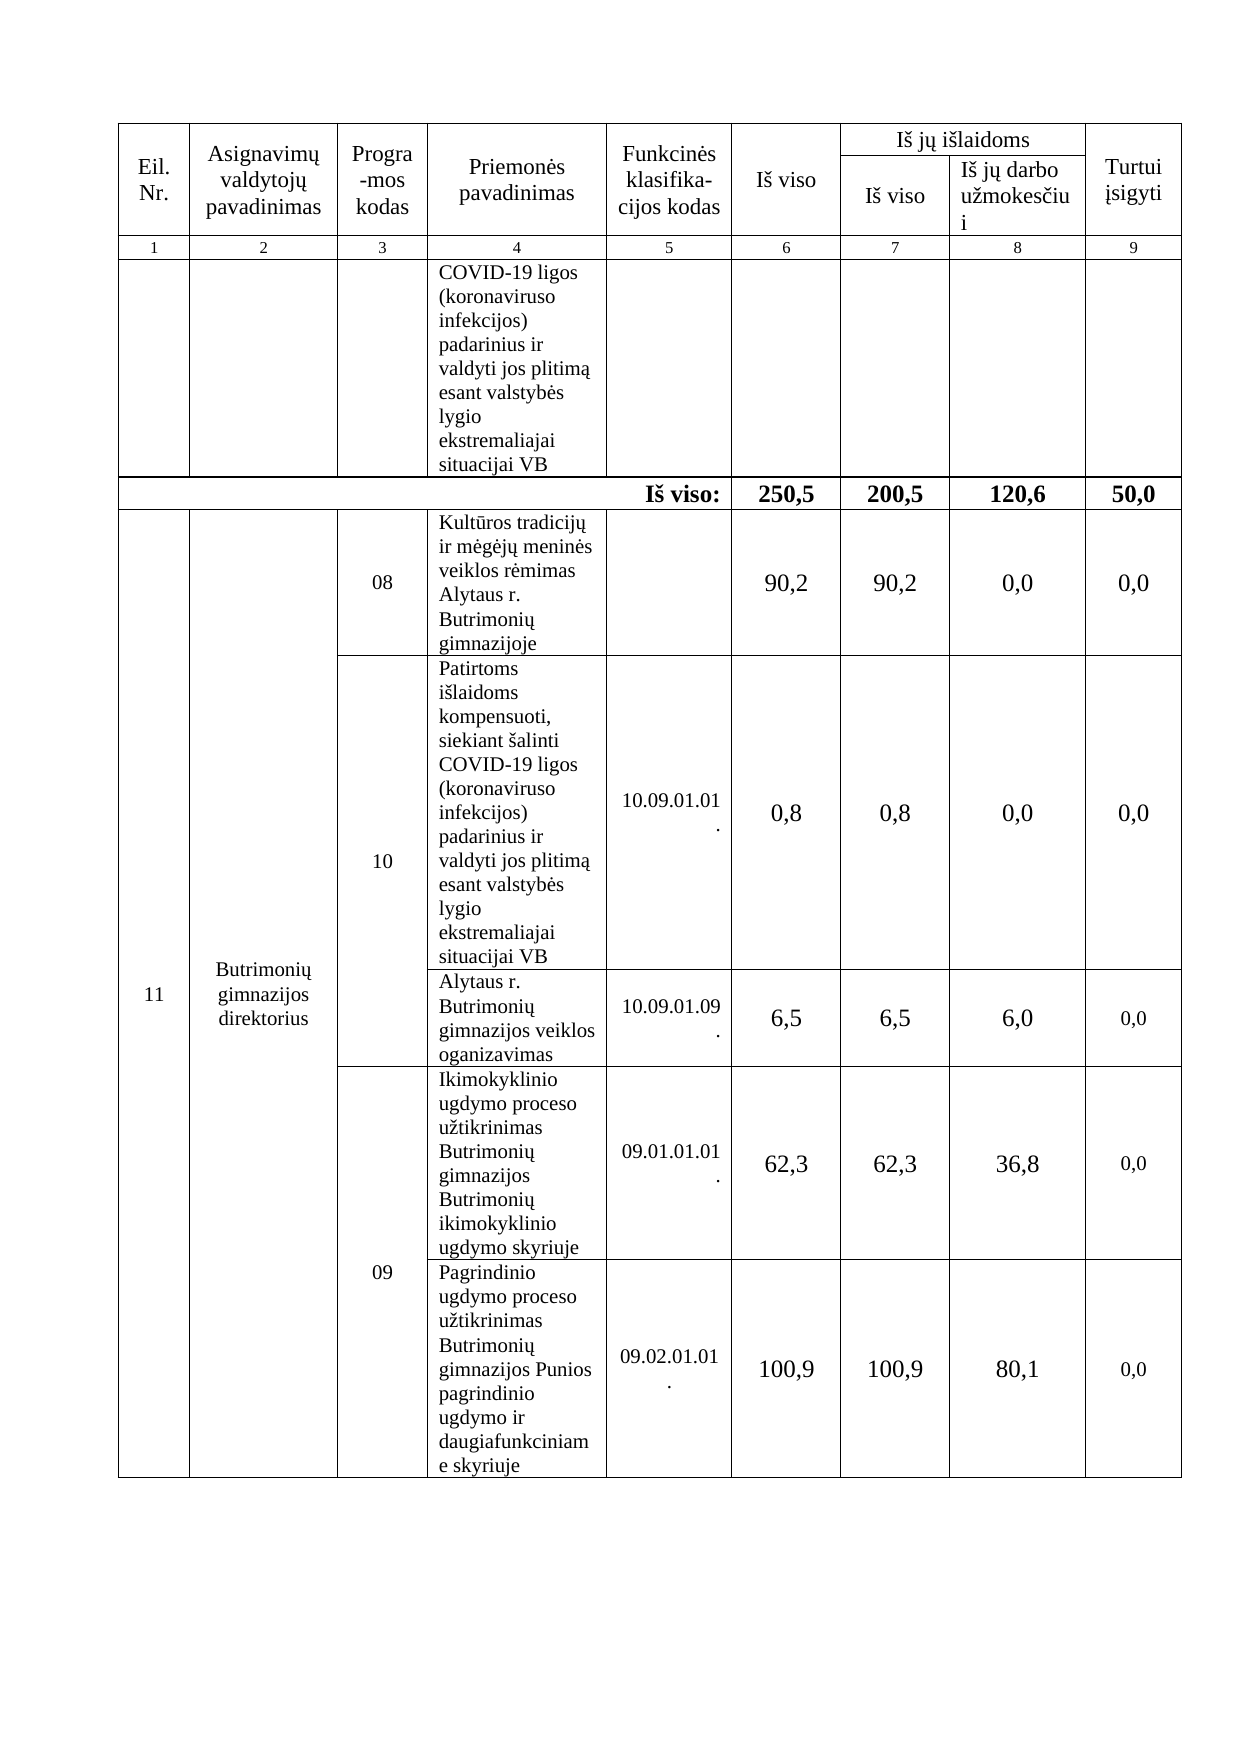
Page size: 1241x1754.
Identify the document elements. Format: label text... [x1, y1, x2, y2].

table_cell 7 [841, 236, 949, 259]
table_cell 6,0 [950, 970, 1085, 1066]
table_cell Alytaus r. Butrimonių gimnazijos veiklos oganizavimas [428, 970, 606, 1066]
table_header Asignavimų valdytojų pavadinimas [190, 124, 337, 235]
table_cell [841, 260, 949, 476]
table_cell [1086, 260, 1181, 476]
table_cell 50,0 [1086, 478, 1181, 509]
table_cell 8 [950, 236, 1085, 259]
table_cell 10.09.01.01. [607, 656, 731, 968]
table_header Iš jų išlaidoms [841, 124, 1085, 155]
table_header Turtui įsigyti [1086, 124, 1181, 235]
table_cell Iš jų darbo užmokesčiui [950, 156, 1085, 235]
table_cell 36,8 [950, 1067, 1085, 1259]
table_cell 10.09.01.09. [607, 970, 731, 1066]
table_cell 200,5 [841, 478, 949, 509]
table_cell Patirtoms išlaidoms kompensuoti, siekiant šalinti COVID-19 ligos (koronaviruso infekcijos) padarinius ir valdyti jos plitimą esant valstybės lygio ekstremaliajai situacijai VB [428, 656, 606, 968]
table_cell 9 [1086, 236, 1181, 259]
table_cell 3 [338, 236, 427, 259]
table_header Iš viso [732, 124, 840, 235]
table_cell Iš viso [841, 156, 949, 235]
table_cell Kultūros tradicijų ir mėgėjų meninės veiklos rėmimas Alytaus r. Butrimonių gimnazijoje [428, 510, 606, 654]
table_cell 0,8 [841, 656, 949, 968]
table_cell Ikimokyklinio ugdymo proceso užtikrinimas Butrimonių gimnazijos Butrimonių ikimokyklinio ugdymo skyriuje [428, 1067, 606, 1259]
table_cell 100,9 [841, 1260, 949, 1477]
table_cell 09.02.01.01. [607, 1260, 731, 1477]
table_cell 80,1 [950, 1260, 1085, 1477]
table_cell 62,3 [732, 1067, 840, 1259]
table_cell 08 [338, 510, 427, 654]
table_cell 6 [732, 236, 840, 259]
table_cell 6,5 [732, 970, 840, 1066]
table_cell 09.01.01.01. [607, 1067, 731, 1259]
table_cell [950, 260, 1085, 476]
table_cell 62,3 [841, 1067, 949, 1259]
table_cell 6,5 [841, 970, 949, 1066]
table_cell 120,6 [950, 478, 1085, 509]
table_cell 90,2 [841, 510, 949, 654]
table_cell [338, 260, 427, 476]
table_cell [607, 510, 731, 654]
table_cell 0,0 [1086, 510, 1181, 654]
table_cell Iš viso: [119, 478, 731, 509]
table_cell [119, 260, 189, 476]
table_cell 0,0 [1086, 656, 1181, 968]
table_cell 5 [607, 236, 731, 259]
table_cell 11 [119, 510, 189, 1477]
table_cell [732, 260, 840, 476]
table_cell 2 [190, 236, 337, 259]
table_cell COVID-19 ligos (koronaviruso infekcijos) padarinius ir valdyti jos plitimą esant valstybės lygio ekstremaliajai situacijai VB [428, 260, 606, 476]
table_cell Butrimonių gimnazijos direktorius [190, 510, 337, 1477]
table_header Funkcinės klasifika-cijos kodas [607, 124, 731, 235]
table_cell [607, 260, 731, 476]
table_cell 0,0 [1086, 970, 1181, 1066]
table_cell 0,0 [1086, 1260, 1181, 1477]
table_cell 4 [428, 236, 606, 259]
table_header Eil. Nr. [119, 124, 189, 235]
table_cell [190, 260, 337, 476]
table_cell 250,5 [732, 478, 840, 509]
table_cell Pagrindinio ugdymo proceso užtikrinimas Butrimonių gimnazijos Punios pagrindinio ugdymo ir daugiafunkciniame skyriuje [428, 1260, 606, 1477]
table_header Progra-mos kodas [338, 124, 427, 235]
table_cell 100,9 [732, 1260, 840, 1477]
table_cell 0,0 [950, 656, 1085, 968]
table_cell 90,2 [732, 510, 840, 654]
table_cell 1 [119, 236, 189, 259]
table_cell 09 [338, 1067, 427, 1477]
table_cell 0,0 [1086, 1067, 1181, 1259]
table_cell 0,8 [732, 656, 840, 968]
table_cell 0,0 [950, 510, 1085, 654]
table_header Priemonės pavadinimas [428, 124, 606, 235]
table_cell 10 [338, 656, 427, 1066]
